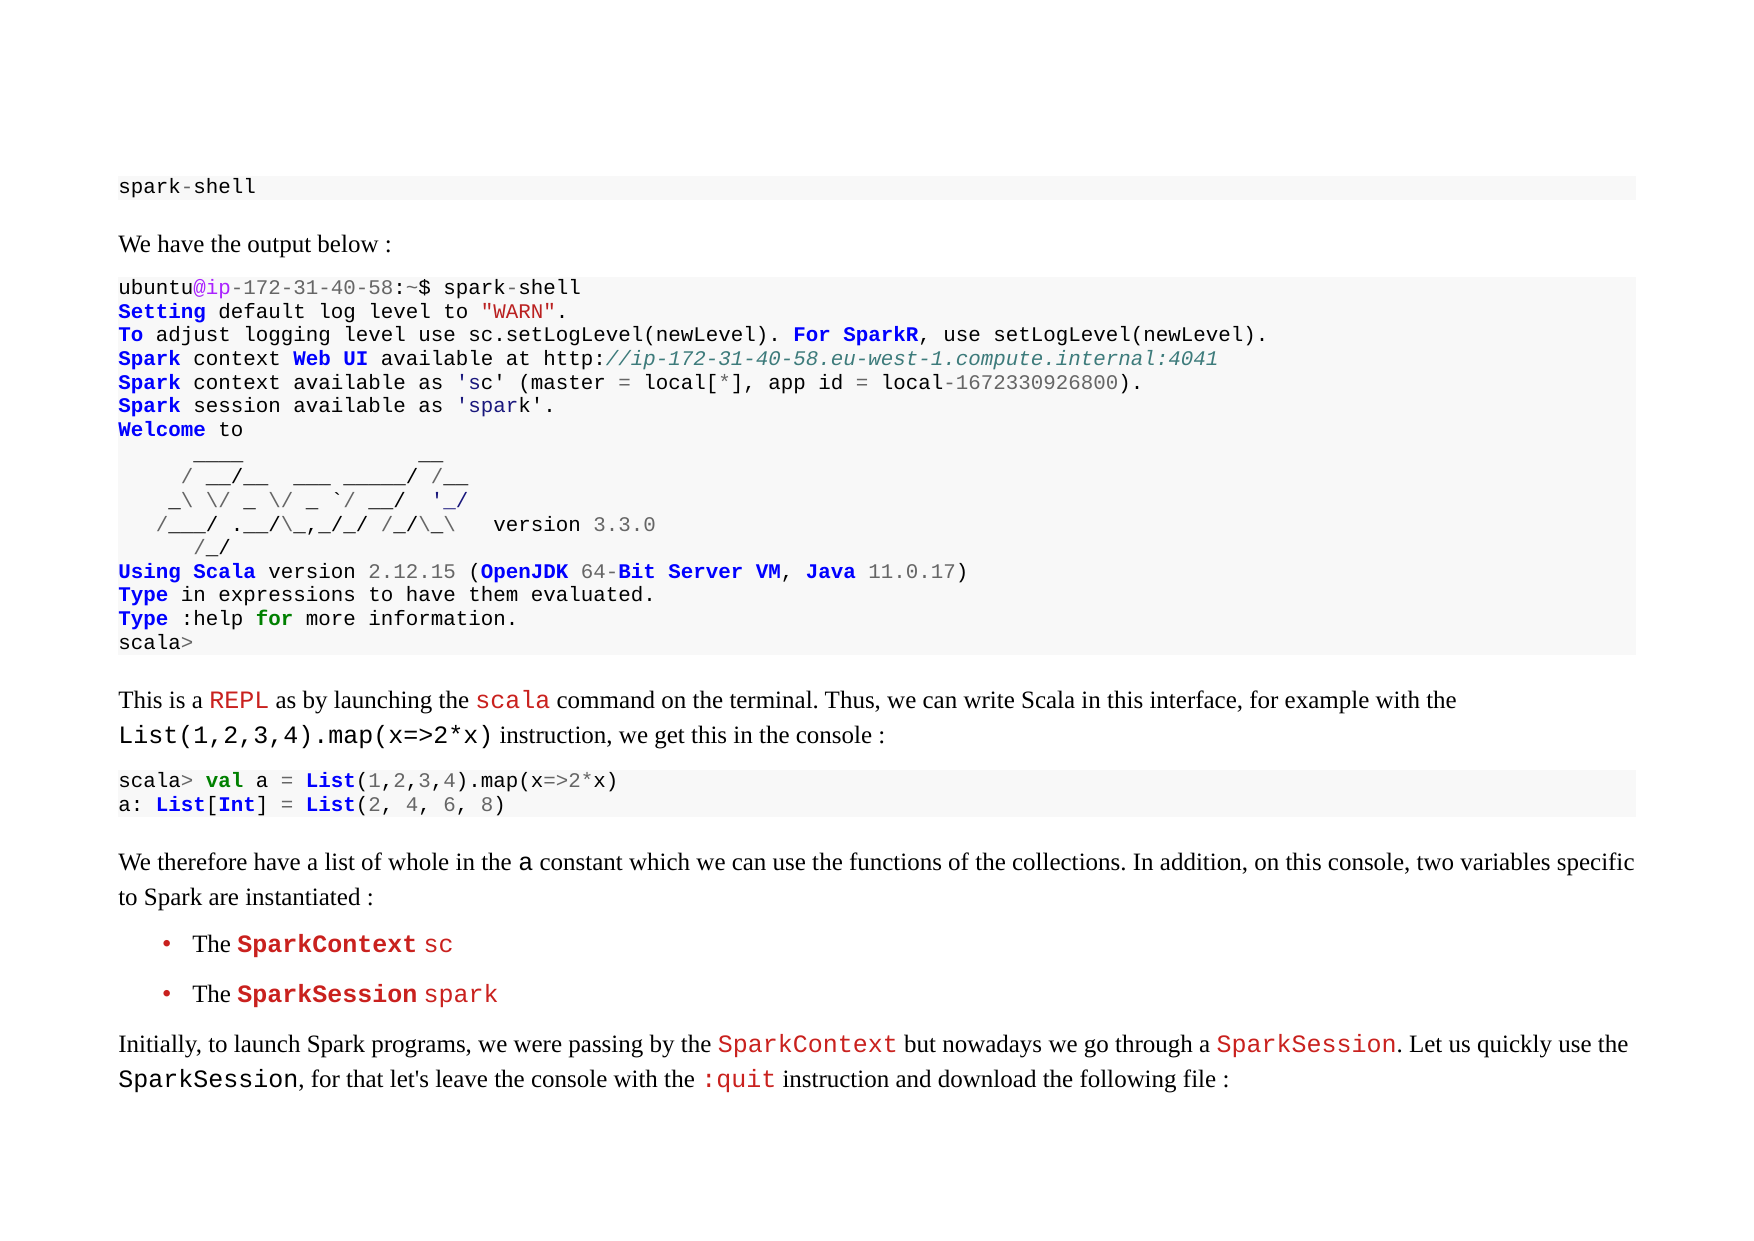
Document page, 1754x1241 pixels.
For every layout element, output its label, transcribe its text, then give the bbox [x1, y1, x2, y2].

text scala> [118, 632, 1636, 655]
text ubuntu@ip-172-31-40-58:~$ spark-shell [118, 277, 1636, 301]
text Spark context Web UI available at http://ip-172-31-40-58.eu-west-1.compute.internal:4041 [118, 348, 1636, 372]
text ____ __ [118, 443, 1636, 466]
text Setting default log level to "WARN". [118, 301, 1636, 324]
text We have the output below : [118, 229, 1636, 258]
text Spark context available as 'sc' (master = local[*], app id = local-1672330926800). [118, 372, 1636, 395]
text /_/ [118, 537, 1636, 561]
text Type in expressions to have them evaluated. [118, 584, 1636, 608]
text Spark session available as 'spark'. [118, 395, 1636, 419]
text Welcome to [118, 419, 1636, 443]
text scala> val a = List(1,2,3,4).map(x=>2*x) [118, 770, 1636, 794]
text a: List[Int] = List(2, 4, 6, 8) [118, 794, 1636, 817]
text /___/ .__/\_,_/_/ /_/\_\ version 3.3.0 [118, 513, 1636, 537]
text Type :help for more information. [118, 608, 1636, 632]
list The SparkSession spark [162, 979, 1636, 1010]
text To adjust logging level use sc.setLogLevel(newLevel). For SparkR, use setLogLevel(newLevel). [118, 324, 1636, 348]
text spark-shell [118, 176, 1636, 200]
list The SparkContext sc [162, 929, 1636, 960]
text This is a REPL as by launching the scala command on the terminal. Thus, we can write Scala in this interface, for example with the List(1,2,3,4).map(x=>2*x) instruction, we get this in the console : [118, 685, 1636, 751]
text Using Scala version 2.12.15 (OpenJDK 64-Bit Server VM, Java 11.0.17) [118, 561, 1636, 584]
text We therefore have a list of whole in the a constant which we can use the functions of the collections. In addition, on this console, two variables specific to Spark are instantiated : [118, 847, 1636, 911]
text _\ \/ _ \/ _ `/ __/ '_/ [118, 490, 1636, 513]
text / __/__ ___ _____/ /__ [118, 466, 1636, 490]
text Initially, to launch Spark programs, we were passing by the SparkContext but nowadays we go through a SparkSession. Let us quickly use the SparkSession, for that let's leave the console with the :quit instruction and download the following file : [118, 1029, 1636, 1095]
